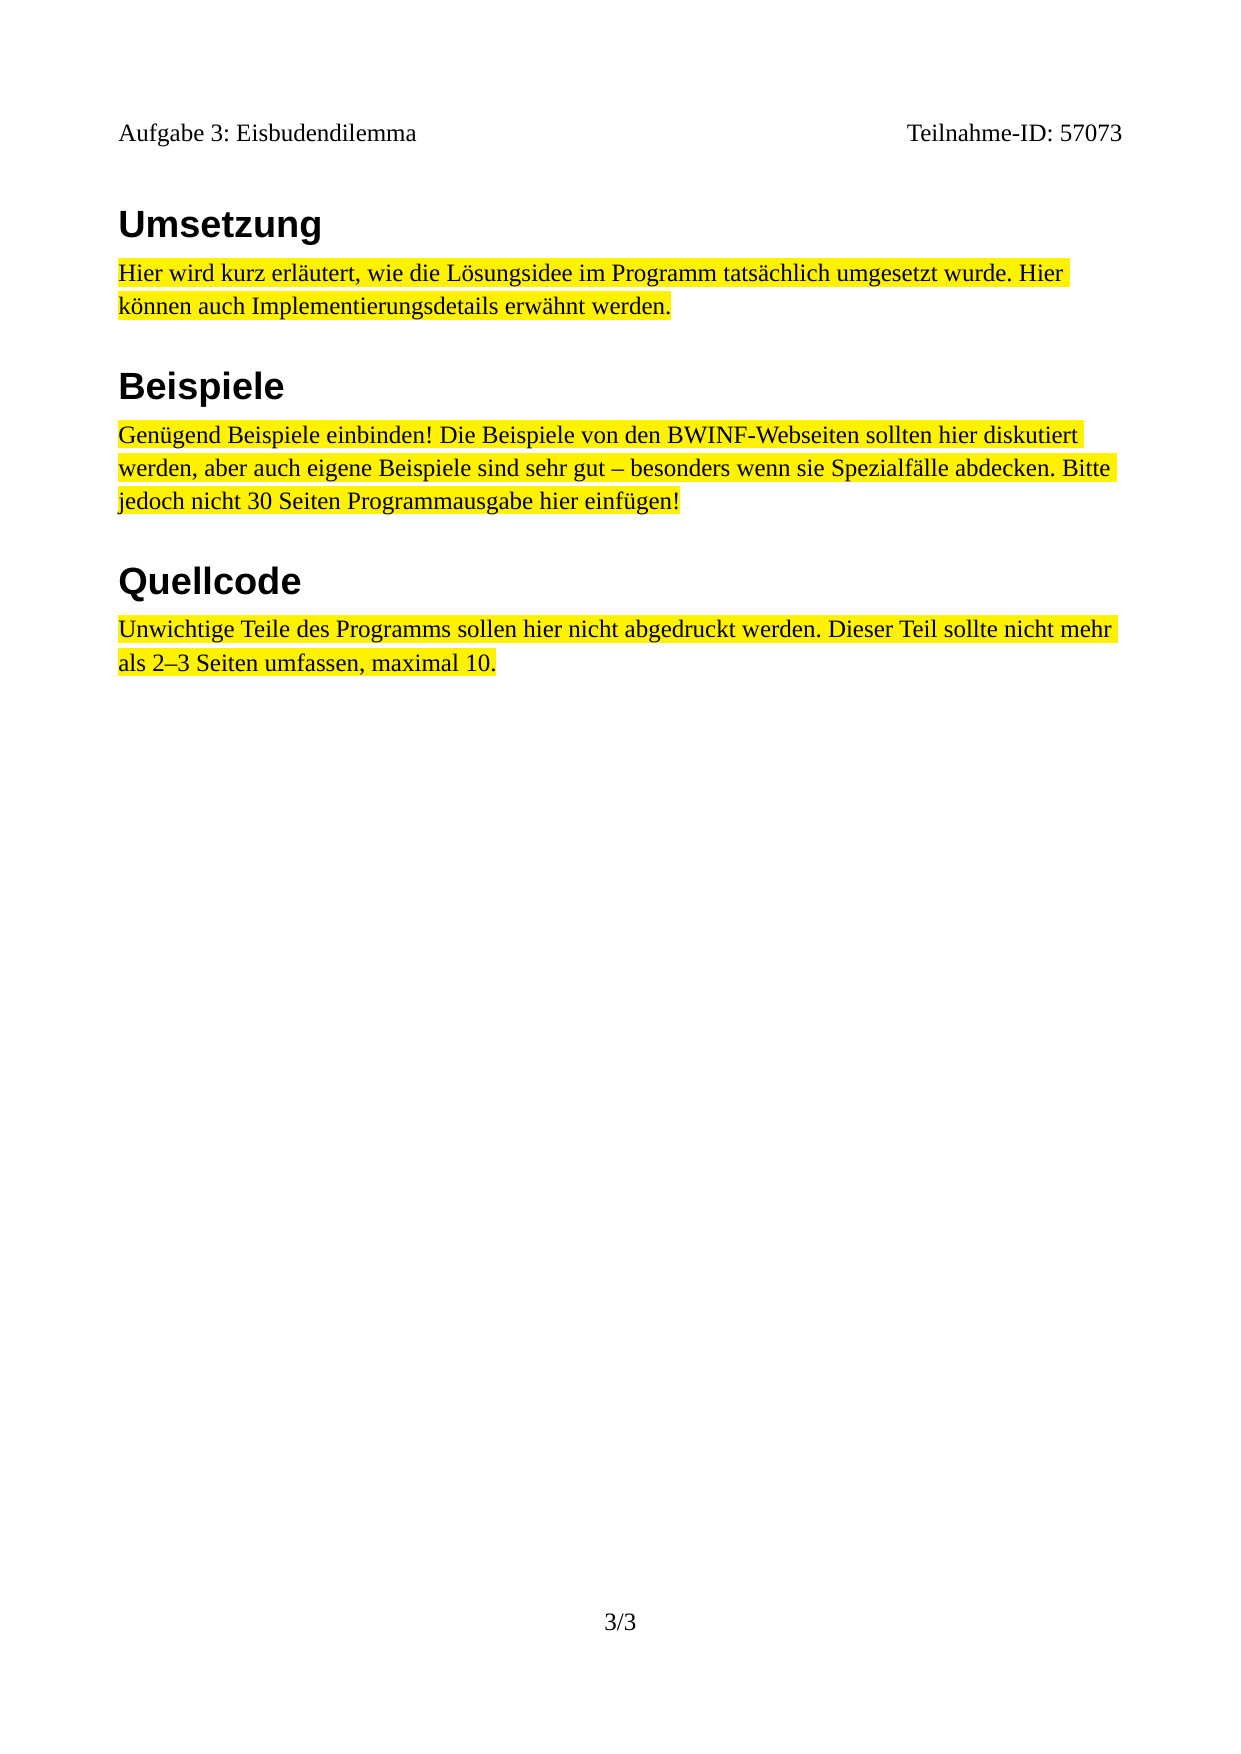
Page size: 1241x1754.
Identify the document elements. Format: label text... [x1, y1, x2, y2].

text Hier wird kurz erläutert, wie die Lösungsidee im Programm tatsächlich umgesetzt wurde. Hier können auch Implementierungsdetails erwähnt werden. [118, 258, 1122, 320]
text Genügend Beispiele einbinden! Die Beispiele von den BWINF-Webseiten sollten hier diskutiert werden, aber auch eigene Beispiele sind sehr gut – besonders wenn sie Spezialfälle abdecken. Bitte jedoch nicht 30 Seiten Programmausgabe hier einfügen! [118, 420, 1122, 514]
subtitle Umsetzung [118, 202, 1122, 246]
subtitle Beispiele [118, 364, 1122, 407]
subtitle Quellcode [118, 558, 1122, 602]
text Unwichtige Teile des Programms sollen hier nicht abgedruckt werden. Dieser Teil sollte nicht mehr als 2–3 Seiten umfassen, maximal 10. [118, 614, 1122, 676]
